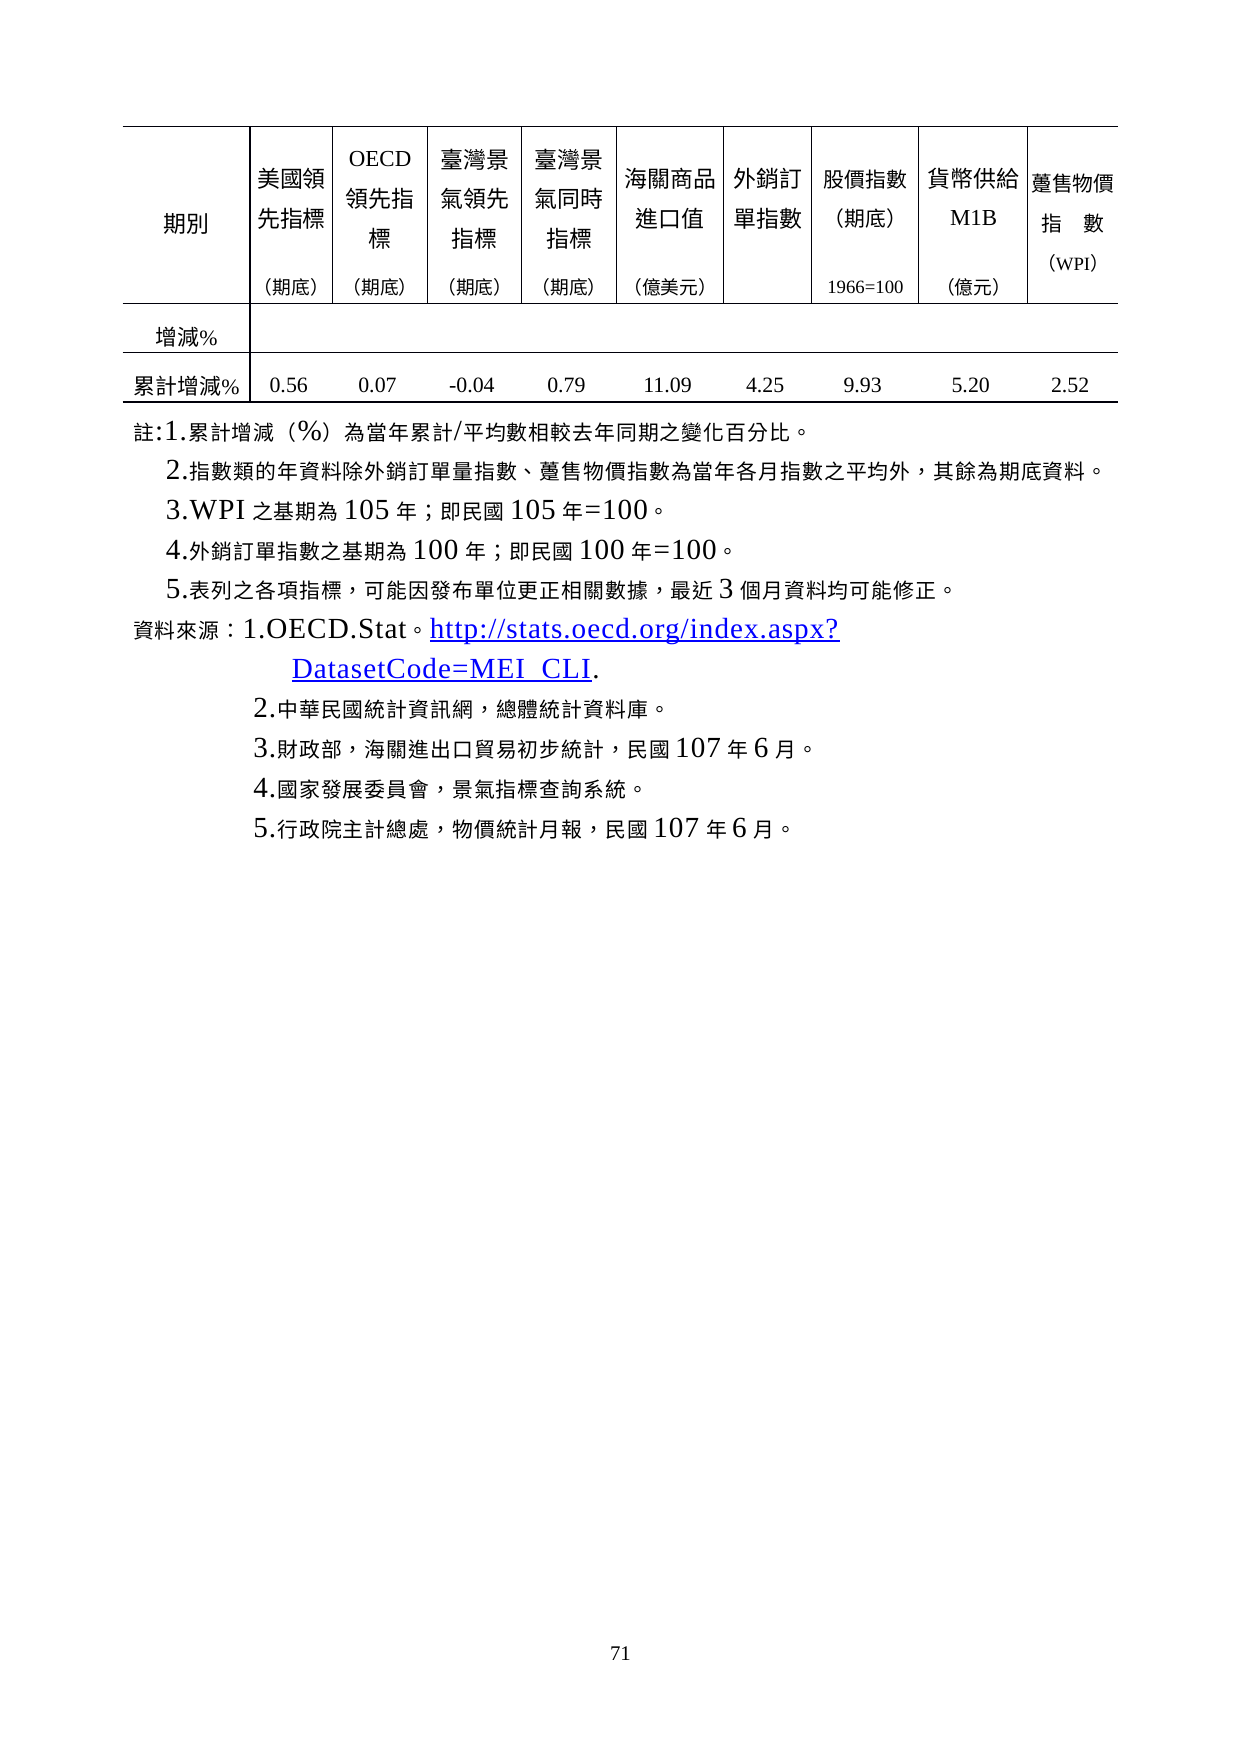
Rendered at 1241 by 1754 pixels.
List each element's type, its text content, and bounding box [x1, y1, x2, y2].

table_cell （億元） [919, 254, 1027, 303]
table_cell （期底） [522, 254, 616, 303]
table_cell -0.04 [427, 353, 522, 401]
table_cell 0.07 [333, 353, 427, 401]
text 2.指數類的年資料除外銷訂單量指數、躉售物價指數為當年各月指數之平均外，其餘為期底資料。 [166, 442, 1122, 482]
table_cell [724, 254, 811, 303]
text 2.中華民國統計資訊網，總體統計資料庫。 [253, 680, 1063, 720]
table_cell （期底） [333, 254, 427, 303]
table_cell （期底） [428, 254, 521, 303]
table_cell [333, 304, 427, 352]
table_header 躉售物價指 數（WPI） [1028, 127, 1118, 303]
table_cell [812, 304, 919, 352]
table_cell 增減% [123, 304, 249, 352]
table_cell [616, 304, 724, 352]
table_cell 9.93 [812, 353, 919, 401]
table_cell 4.25 [724, 353, 812, 401]
text 4.國家發展委員會，景氣指標查詢系統。 [253, 759, 1063, 799]
table_header OECD領先指標 [333, 127, 427, 254]
table_cell [724, 304, 812, 352]
table_cell 11.09 [616, 353, 724, 401]
table_cell [251, 304, 332, 352]
text 3.財政部，海關進出口貿易初步統計，民國107年6月。 [253, 720, 1063, 759]
text 4.外銷訂單指數之基期為100年；即民國100年=100。 [166, 521, 1063, 561]
table_header 臺灣景氣領先指標 [428, 127, 521, 254]
text 資料來源：1.OECD.Stat。http://stats.oecd.org/index.aspx?DatasetCode=MEI_CLI. [133, 601, 1063, 680]
table_header 貨幣供給M1B [919, 127, 1027, 254]
table_cell （期底） [251, 254, 332, 303]
table_cell 1966=100 [812, 254, 918, 303]
table_header 海關商品進口值 [617, 127, 723, 254]
table_header 期別 [123, 127, 249, 303]
text 註:1.累計增減（%）為當年累計/平均數相較去年同期之變化百分比。 [133, 403, 1063, 442]
table_cell [522, 304, 616, 352]
table_header 股價指數（期底） [812, 127, 918, 254]
table_cell 5.20 [919, 353, 1028, 401]
table_header 美國領先指標 [251, 127, 332, 254]
table_header 外銷訂單指數 [724, 127, 811, 254]
table_cell [1028, 304, 1118, 352]
table_header 臺灣景氣同時指標 [522, 127, 616, 254]
text 5.表列之各項指標，可能因發布單位更正相關數據，最近3個月資料均可能修正。 [166, 561, 1063, 601]
text 3.WPI之基期為105年；即民國105年=100。 [166, 482, 1063, 521]
text 5.行政院主計總處，物價統計月報，民國107年6月。 [253, 799, 1063, 839]
table_cell （億美元） [617, 254, 723, 303]
table_cell [427, 304, 522, 352]
table_cell 累計增減% [123, 353, 249, 401]
table_cell 0.79 [522, 353, 616, 401]
table_cell [919, 304, 1028, 352]
table_cell 2.52 [1028, 353, 1118, 401]
table_cell 0.56 [251, 353, 332, 401]
